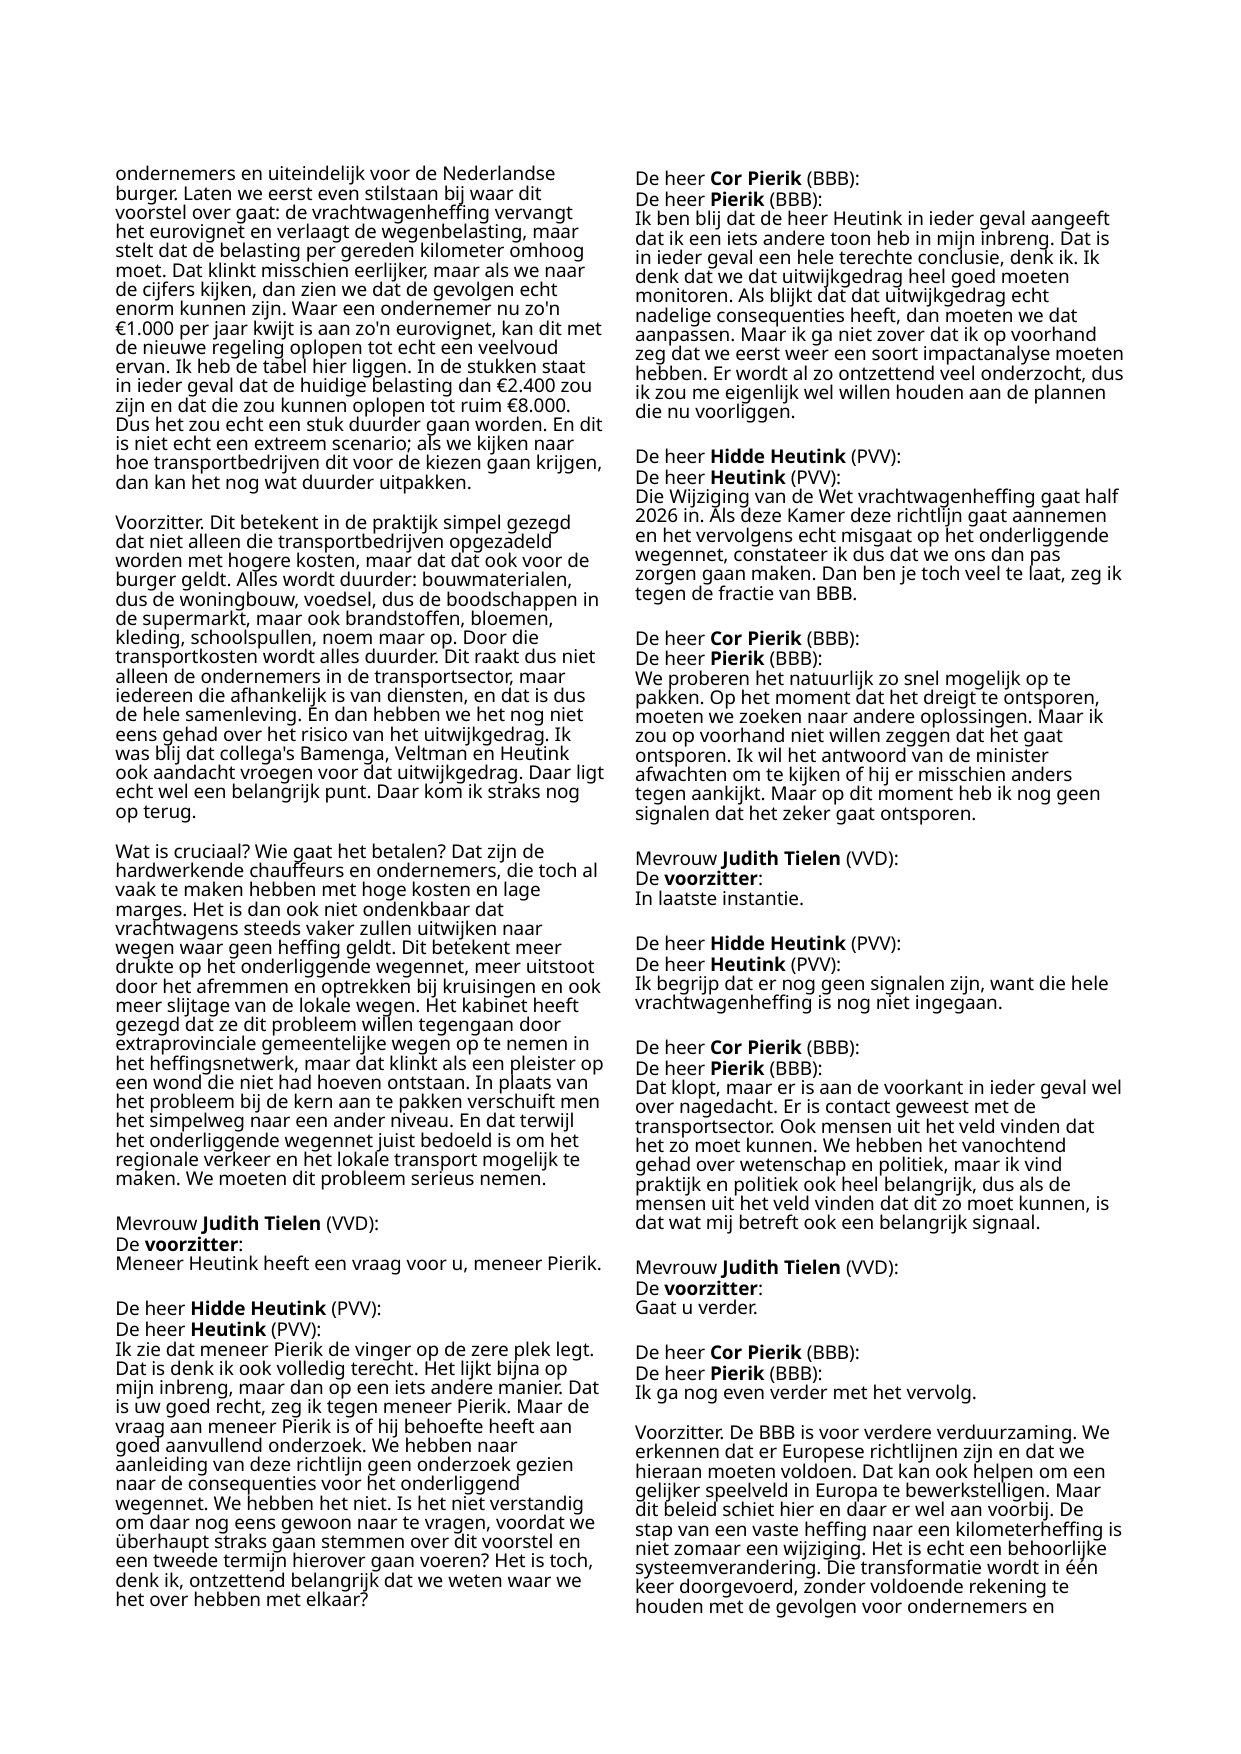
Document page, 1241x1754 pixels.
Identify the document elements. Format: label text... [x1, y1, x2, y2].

text Voorzitter. Dit betekent in de praktijk simpel gezegd dat niet alleen die transportbedrijven opgezadeld worden met hogere kosten, maar dat dat ook voor de burger geldt. Alles wordt duurder: bouwmaterialen, dus de woningbouw, voedsel, dus de boodschappen in de supermarkt, maar ook brandstoffen, bloemen, kleding, schoolspullen, noem maar op. Door die transportkosten wordt alles duurder. Dit raakt dus niet alleen de ondernemers in de transportsector, maar iedereen die afhankelijk is van diensten, en dat is dus de hele samenleving. En dan hebben we het nog niet eens gehad over het risico van het uitwijkgedrag. Ik was blij dat collega's Bamenga, Veltman en Heutink ook aandacht vroegen voor dat uitwijkgedrag. Daar ligt echt wel een belangrijk punt. Daar kom ik straks nog op terug. [115, 514, 605, 822]
text De voorzitter: [115, 1236, 605, 1255]
text Ik begrijp dat er nog geen signalen zijn, want die hele vrachtwagenheffing is nog niet ingegaan. [635, 975, 1125, 1013]
text De voorzitter: [635, 870, 1125, 890]
text Die Wijziging van de Wet vrachtwagenheffing gaat half 2026 in. Als deze Kamer deze richtlijn gaat aannemen en het vervolgens echt misgaat op het onderliggende wegennet, constateer ik dus dat we ons dan pas zorgen gaan maken. Dan ben je toch veel te laat, zeg ik tegen de fractie van BBB. [635, 488, 1125, 604]
text De voorzitter: [635, 1280, 1125, 1299]
text Ik ga nog even verder met het vervolg. [635, 1384, 1125, 1403]
text We proberen het natuurlijk zo snel mogelijk op te pakken. Op het moment dat het dreigt te ontsporen, moeten we zoeken naar andere oplossingen. Maar ik zou op voorhand niet willen zeggen dat het gaat ontsporen. Ik wil het antwoord van de minister afwachten om te kijken of hij er misschien anders tegen aankijkt. Maar op dit moment heb ik nog geen signalen dat het zeker gaat ontsporen. [635, 670, 1125, 824]
text Ik zie dat meneer Pierik de vinger op de zere plek legt. Dat is denk ik ook volledig terecht. Het lijkt bijna op mijn inbreng, maar dan op een iets andere manier. Dat is uw goed recht, zeg ik tegen meneer Pierik. Maar de vraag aan meneer Pierik is of hij behoefte heeft aan goed aanvullend onderzoek. We hebben naar aanleiding van deze richtlijn geen onderzoek gezien naar de consequenties voor het onderliggend wegennet. We hebben het niet. Is het niet verstandig om daar nog eens gewoon naar te vragen, voordat we überhaupt straks gaan stemmen over dit voorstel en een tweede termijn hierover gaan voeren? Het is toch, denk ik, ontzettend belangrijk dat we weten waar we het over hebben met elkaar? [115, 1341, 605, 1610]
text De heer Heutink (PVV): [635, 956, 1125, 975]
text Mevrouw Judith Tielen (VVD): [635, 1254, 1125, 1280]
text Dat klopt, maar er is aan de voorkant in ieder geval wel over nagedacht. Er is contact geweest met de transportsector. Ook mensen uit het veld vinden dat het zo moet kunnen. We hebben het vanochtend gehad over wetenschap en politiek, maar ik vind praktijk en politiek ook heel belangrijk, dus als de mensen uit het veld vinden dat dit zo moet kunnen, is dat wat mij betreft ook een belangrijk signaal. [635, 1079, 1125, 1233]
text ondernemers en uiteindelijk voor de Nederlandse burger. Laten we eerst even stilstaan bij waar dit voorstel over gaat: de vrachtwagenheffing vervangt het eurovignet en verlaagt de wegenbelasting, maar stelt dat de belasting per gereden kilometer omhoog moet. Dat klinkt misschien eerlijker, maar als we naar de cijfers kijken, dan zien we dat de gevolgen echt enorm kunnen zijn. Waar een ondernemer nu zo'n €1.000 per jaar kwijt is aan zo'n eurovignet, kan dit met de nieuwe regeling oplopen tot echt een veelvoud ervan. Ik heb de tabel hier liggen. In de stukken staat in ieder geval dat de huidige belasting dan €2.400 zou zijn en dat die zou kunnen oplopen tot ruim €8.000. Dus het zou echt een stuk duurder gaan worden. En dit is niet echt een extreem scenario; als we kijken naar hoe transportbedrijven dit voor de kiezen gaan krijgen, dan kan het nog wat duurder uitpakken. [115, 165, 605, 493]
text De heer Heutink (PVV): [115, 1321, 605, 1341]
text De heer Pierik (BBB): [635, 1060, 1125, 1079]
text Meneer Heutink heeft een vraag voor u, meneer Pierik. [115, 1255, 605, 1275]
text De heer Pierik (BBB): [635, 650, 1125, 670]
text De heer Hidde Heutink (PVV): [635, 930, 1125, 956]
text Voorzitter. De BBB is voor verdere verduurzaming. We erkennen dat er Europese richtlijnen zijn en dat we hieraan moeten voldoen. Dat kan ook helpen om een gelijker speelveld in Europa te bewerkstelligen. Maar dit beleid schiet hier en daar er wel aan voorbij. De stap van een vaste heffing naar een kilometerheffing is niet zomaar een wijziging. Het is echt een behoorlijke systeemverandering. Die transformatie wordt in één keer doorgevoerd, zonder voldoende rekening te houden met de gevolgen voor ondernemers en [635, 1424, 1125, 1617]
text De heer Cor Pierik (BBB): [635, 625, 1125, 650]
text De heer Hidde Heutink (PVV): [635, 443, 1125, 469]
text In laatste instantie. [635, 890, 1125, 909]
text Gaat u verder. [635, 1299, 1125, 1318]
text De heer Pierik (BBB): [635, 1365, 1125, 1384]
text Mevrouw Judith Tielen (VVD): [635, 845, 1125, 870]
text Wat is cruciaal? Wie gaat het betalen? Dat zijn de hardwerkende chauffeurs en ondernemers, die toch al vaak te maken hebben met hoge kosten en lage marges. Het is dan ook niet ondenkbaar dat vrachtwagens steeds vaker zullen uitwijken naar wegen waar geen heffing geldt. Dit betekent meer drukte op het onderliggende wegennet, meer uitstoot door het afremmen en optrekken bij kruisingen en ook meer slijtage van de lokale wegen. Het kabinet heeft gezegd dat ze dit probleem willen tegengaan door extraprovinciale gemeentelijke wegen op te nemen in het heffingsnetwerk, maar dat klinkt als een pleister op een wond die niet had hoeven ontstaan. In plaats van het probleem bij de kern aan te pakken verschuift men het simpelweg naar een ander niveau. En dat terwijl het onderliggende wegennet juist bedoeld is om het regionale verkeer en het lokale transport mogelijk te maken. We moeten dit probleem serieus nemen. [115, 843, 605, 1189]
text De heer Heutink (PVV): [635, 469, 1125, 488]
text De heer Cor Pierik (BBB): [635, 165, 1125, 191]
text De heer Cor Pierik (BBB): [635, 1034, 1125, 1060]
text De heer Pierik (BBB): [635, 191, 1125, 210]
text De heer Cor Pierik (BBB): [635, 1339, 1125, 1365]
text De heer Hidde Heutink (PVV): [115, 1296, 605, 1321]
text Mevrouw Judith Tielen (VVD): [115, 1210, 605, 1236]
text Ik ben blij dat de heer Heutink in ieder geval aangeeft dat ik een iets andere toon heb in mijn inbreng. Dat is in ieder geval een hele terechte conclusie, denk ik. Ik denk dat we dat uitwijkgedrag heel goed moeten monitoren. Als blijkt dat dat uitwijkgedrag echt nadelige consequenties heeft, dan moeten we dat aanpassen. Maar ik ga niet zover dat ik op voorhand zeg dat we eerst weer een soort impactanalyse moeten hebben. Er wordt al zo ontzettend veel onderzocht, dus ik zou me eigenlijk wel willen houden aan de plannen die nu voorliggen. [635, 210, 1125, 422]
